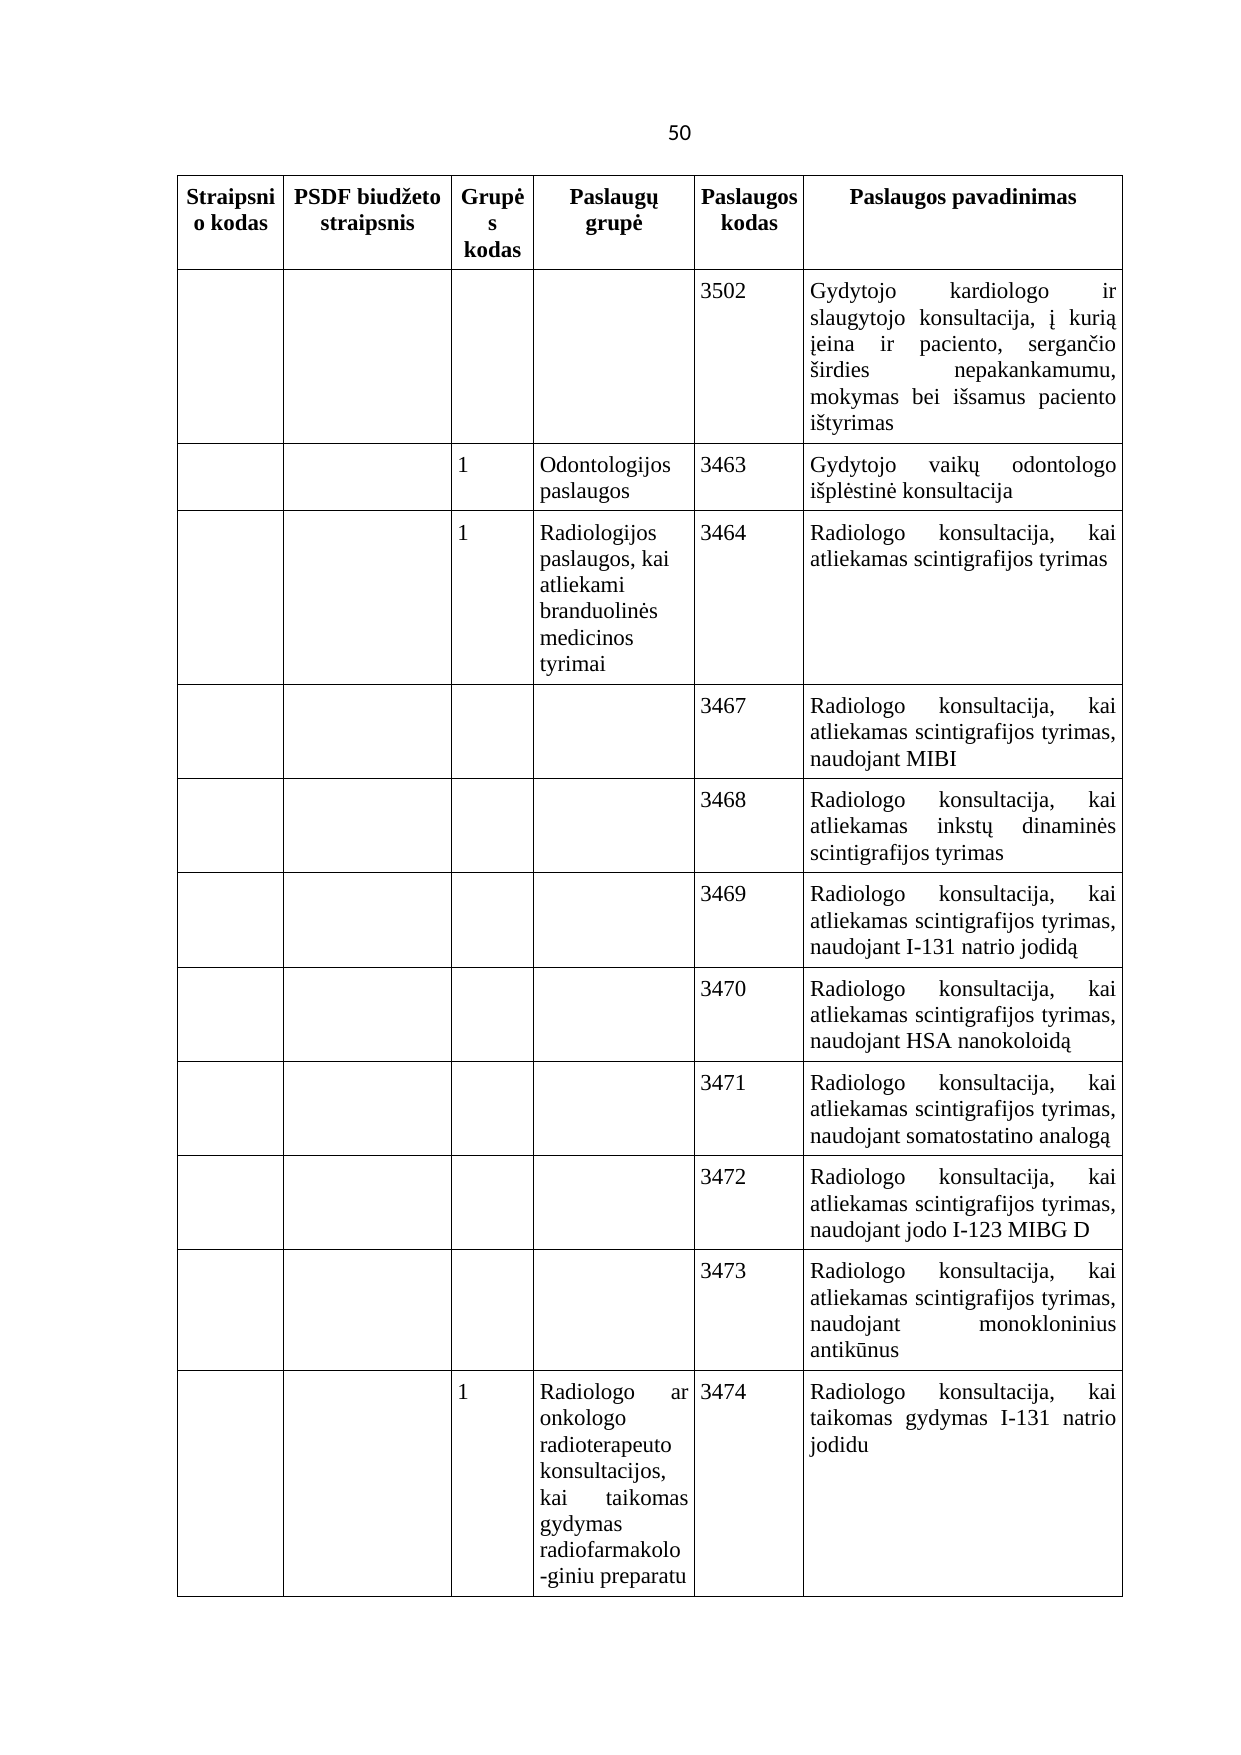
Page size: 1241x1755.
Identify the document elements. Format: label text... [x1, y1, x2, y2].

table_header Paslaugos kodas [695, 176, 803, 269]
table_cell 3470 [695, 968, 803, 1061]
table_cell [284, 779, 451, 872]
table_cell [284, 1371, 451, 1596]
table_cell [284, 270, 451, 442]
table_cell Radiologo konsultacija, kai atliekamas scintigrafijos tyrimas, naudojant jodo I-123 MIBG D [804, 1156, 1122, 1249]
table_header Grupės kodas [452, 176, 533, 269]
table_cell Radiologo konsultacija, kai atliekamas scintigrafijos tyrimas, naudojant HSA nanokoloidą [804, 968, 1122, 1061]
table_cell [284, 968, 451, 1061]
table_cell [284, 685, 451, 778]
table_cell [178, 270, 283, 442]
table_cell [534, 873, 694, 967]
table_cell [178, 511, 283, 684]
table_cell [178, 1062, 283, 1155]
table_cell [534, 779, 694, 872]
table_cell Radiologo konsultacija, kai taikomas gydymas I-131 natrio jodidu [804, 1371, 1122, 1596]
table_cell [178, 873, 283, 967]
table_cell [534, 1062, 694, 1155]
table_header PSDF biudžeto straipsnis [284, 176, 451, 269]
table_cell [284, 1250, 451, 1370]
table_cell [284, 1156, 451, 1249]
table_cell [284, 444, 451, 510]
table_cell 3474 [695, 1371, 803, 1596]
table_cell [534, 270, 694, 442]
table_cell Radiologo ar onkologo radioterapeuto konsultacijos, kai taikomas gydymas radiofarmakolo-giniu preparatu [534, 1371, 694, 1596]
table_cell 3467 [695, 685, 803, 778]
table_cell 1 [452, 511, 533, 684]
table_cell Radiologo konsultacija, kai atliekamas scintigrafijos tyrimas, naudojant I-131 natrio jodidą [804, 873, 1122, 967]
table_cell [452, 685, 533, 778]
table_cell [178, 968, 283, 1061]
table_cell [452, 1062, 533, 1155]
table_cell 1 [452, 1371, 533, 1596]
table_cell Radiologo konsultacija, kai atliekamas inkstų dinaminės scintigrafijos tyrimas [804, 779, 1122, 872]
table_cell [452, 779, 533, 872]
table_cell [178, 779, 283, 872]
table_cell Radiologijos paslaugos, kai atliekami branduolinės medicinos tyrimai [534, 511, 694, 684]
table_cell 3468 [695, 779, 803, 872]
table_cell [284, 873, 451, 967]
table_cell [178, 444, 283, 510]
table_cell [534, 1156, 694, 1249]
table_cell Gydytojo kardiologo ir slaugytojo konsultacija, į kurią įeina ir paciento, sergančio širdies nepakankamumu, mokymas bei išsamus paciento ištyrimas [804, 270, 1122, 442]
table_cell [178, 1371, 283, 1596]
table_cell [452, 270, 533, 442]
table_cell [284, 1062, 451, 1155]
table_cell 3502 [695, 270, 803, 442]
table_cell 3464 [695, 511, 803, 684]
table_cell Radiologo konsultacija, kai atliekamas scintigrafijos tyrimas [804, 511, 1122, 684]
table_cell 3472 [695, 1156, 803, 1249]
table_cell [452, 968, 533, 1061]
table_cell Radiologo konsultacija, kai atliekamas scintigrafijos tyrimas, naudojant monokloninius antikūnus [804, 1250, 1122, 1370]
table_header Paslaugos pavadinimas [804, 176, 1122, 269]
table_cell [534, 968, 694, 1061]
table_cell Odontologijos paslaugos [534, 444, 694, 510]
table_header Straipsnio kodas [178, 176, 283, 269]
table_header Paslaugų grupė [534, 176, 694, 269]
table_cell 3471 [695, 1062, 803, 1155]
table_cell Radiologo konsultacija, kai atliekamas scintigrafijos tyrimas, naudojant MIBI [804, 685, 1122, 778]
table_cell 3463 [695, 444, 803, 510]
table_cell [178, 685, 283, 778]
table_cell [178, 1250, 283, 1370]
table_cell [452, 873, 533, 967]
table_cell Gydytojo vaikų odontologo išplėstinė konsultacija [804, 444, 1122, 510]
table_cell [284, 511, 451, 684]
table_cell Radiologo konsultacija, kai atliekamas scintigrafijos tyrimas, naudojant somatostatino analogą [804, 1062, 1122, 1155]
table_cell 1 [452, 444, 533, 510]
table_cell [534, 1250, 694, 1370]
table_cell [452, 1156, 533, 1249]
table_cell [178, 1156, 283, 1249]
table_cell 3473 [695, 1250, 803, 1370]
table_cell [452, 1250, 533, 1370]
table_cell [534, 685, 694, 778]
table_cell 3469 [695, 873, 803, 967]
